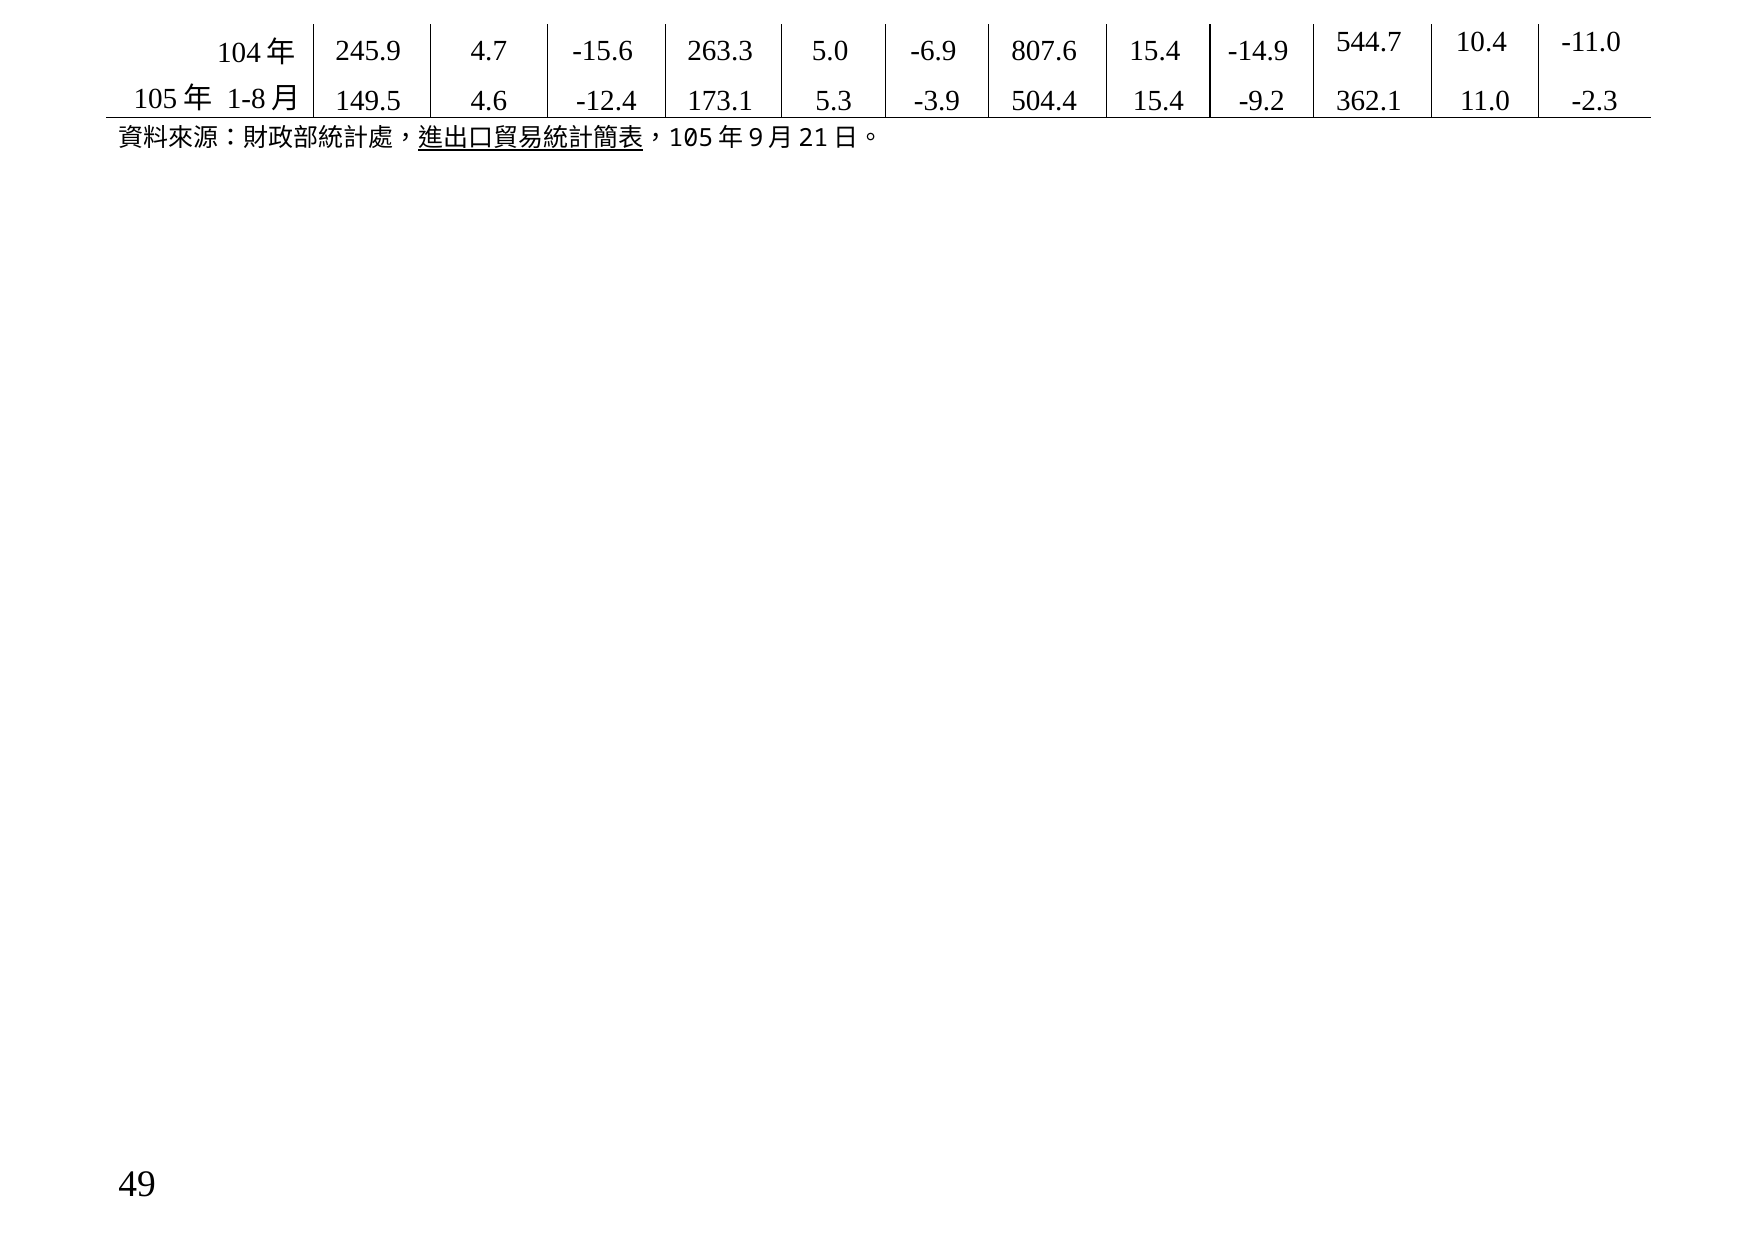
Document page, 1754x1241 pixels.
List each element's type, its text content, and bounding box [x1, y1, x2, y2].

table_cell 362.1 [1314, 75, 1431, 117]
table_cell 173.1 [666, 75, 781, 117]
table_cell 5.0 [782, 24, 885, 75]
table_cell 807.6 [989, 24, 1106, 75]
text 資料來源：財政部統計處，進出口貿易統計簡表，105年9月21日。 [118, 118, 1636, 154]
table_cell 104年 [106, 24, 313, 75]
table_cell -9.2 [1211, 75, 1313, 117]
table_cell -15.6 [548, 24, 665, 75]
table_cell 544.7 [1314, 24, 1431, 75]
table_cell 245.9 [314, 24, 430, 75]
table_cell 10.4 [1432, 24, 1538, 75]
table_cell -12.4 [548, 75, 665, 117]
table_cell 105年 1-8月 [106, 75, 313, 117]
table_cell -2.3 [1539, 75, 1651, 117]
table_cell 504.4 [989, 75, 1106, 117]
table_cell 15.4 [1107, 75, 1209, 117]
table_cell -6.9 [886, 24, 988, 75]
table_cell 15.4 [1107, 24, 1209, 75]
table_cell 149.5 [314, 75, 430, 117]
table_cell -14.9 [1211, 24, 1313, 75]
table_cell 4.7 [431, 24, 547, 75]
table_cell 11.0 [1432, 75, 1538, 117]
table_cell 4.6 [431, 75, 547, 117]
table_cell 263.3 [666, 24, 781, 75]
table_cell 5.3 [782, 75, 885, 117]
table_cell -11.0 [1539, 24, 1651, 75]
table_cell -3.9 [886, 75, 988, 117]
